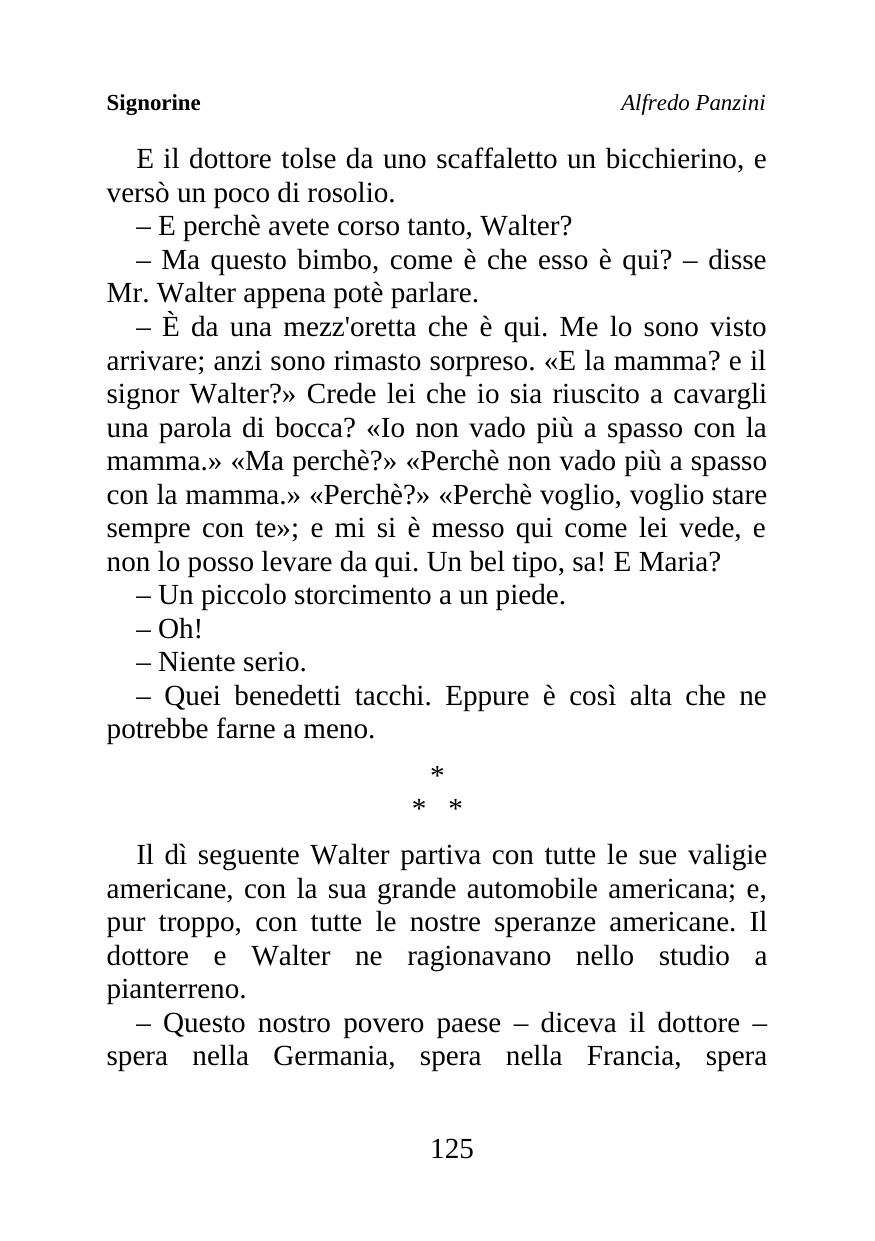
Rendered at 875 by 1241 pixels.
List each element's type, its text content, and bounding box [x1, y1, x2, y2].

text – Questo nostro povero paese – diceva il dottore – spera nella Germania, spera nella Francia, spera [106, 1005, 768, 1072]
text – Ma questo bimbo, come è che esso è qui? – disse Mr. Walter appena potè parlare. [106, 242, 768, 309]
text – Niente serio. [106, 644, 768, 678]
text – È da una mezz'oretta che è qui. Me lo sono visto arrivare; anzi sono rimasto sorpreso. «E la mamma? e il signor Walter?» Crede lei che io sia riuscito a cavargli una parola di bocca? «Io non vado più a spasso con la mamma.» «Ma perchè?» «Perchè non vado più a spasso con la mamma.» «Perchè?» «Perchè voglio, voglio stare sempre con te»; e mi si è messo qui come lei vede, e non lo posso levare da qui. Un bel tipo, sa! E Maria? [106, 309, 768, 577]
text * * * [106, 758, 768, 825]
text – E perchè avete corso tanto, Walter? [106, 208, 768, 242]
text – Un piccolo storcimento a un piede. [106, 577, 768, 611]
text Il dì seguente Walter partiva con tutte le sue valigie americane, con la sua grande automobile americana; e, pur troppo, con tutte le nostre speranze americane. Il dottore e Walter ne ragionavano nello studio a pianterreno. [106, 837, 768, 1005]
text – Oh! [106, 611, 768, 644]
text – Quei benedetti tacchi. Eppure è così alta che ne potrebbe farne a meno. [106, 678, 768, 745]
text E il dottore tolse da uno scaffaletto un bicchierino, e versò un poco di rosolio. [106, 141, 768, 208]
